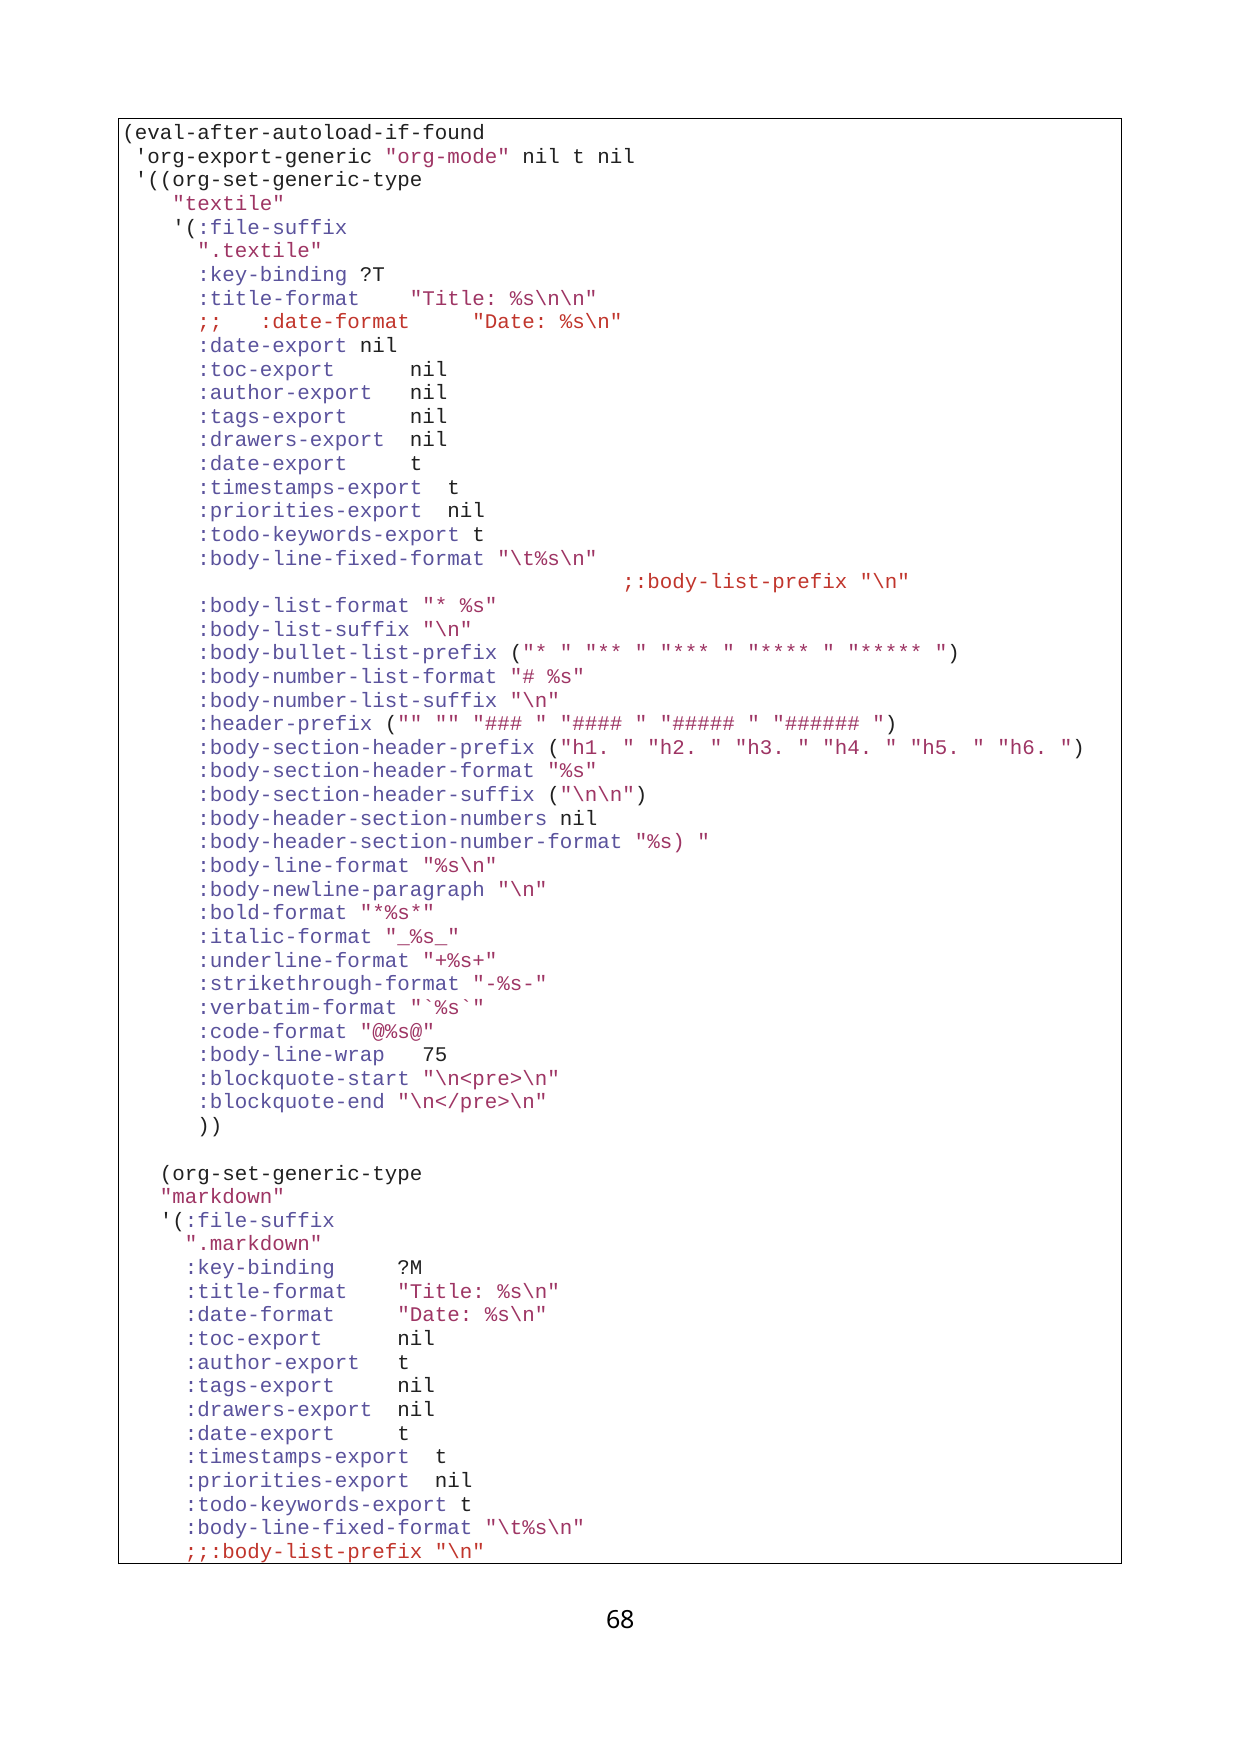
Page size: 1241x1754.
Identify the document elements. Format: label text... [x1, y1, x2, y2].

text ".textile" [119, 236, 1121, 260]
text :key-binding ?M [119, 1253, 1121, 1277]
text :underline-format "+%s+" [119, 946, 1121, 969]
text :strikethrough-format "-%s-" [119, 969, 1121, 993]
text :body-section-header-format "%s" [119, 757, 1121, 780]
text :verbatim-format "`%s`" [119, 993, 1121, 1017]
text (eval-after-autoload-if-found [119, 119, 1121, 142]
text :blockquote-start "\n<pre>\n" [119, 1064, 1121, 1088]
text :priorities-export nil [119, 1466, 1121, 1489]
text :todo-keywords-export t [119, 1489, 1121, 1513]
text :header-prefix ("" "" "### " "#### " "##### " "###### ") [119, 709, 1121, 733]
text ".markdown" [119, 1229, 1121, 1253]
text :date-export nil [119, 331, 1121, 354]
text :body-newline-paragraph "\n" [119, 875, 1121, 898]
text :drawers-export nil [119, 426, 1121, 449]
text )) [119, 1111, 1121, 1135]
text :toc-export nil [119, 1324, 1121, 1348]
text "markdown" [119, 1182, 1121, 1206]
text :body-list-suffix "\n" [119, 615, 1121, 638]
text '((org-set-generic-type [119, 165, 1121, 189]
text :body-list-format "* %s" [119, 591, 1121, 615]
text :bold-format "*%s*" [119, 898, 1121, 922]
text :body-header-section-numbers nil [119, 804, 1121, 827]
text :body-line-format "%s\n" [119, 851, 1121, 875]
text :title-format "Title: %s\n" [119, 1277, 1121, 1300]
text :body-line-wrap 75 [119, 1040, 1121, 1064]
text :key-binding ?T [119, 260, 1121, 284]
text :body-number-list-suffix "\n" [119, 686, 1121, 709]
text :tags-export nil [119, 402, 1121, 426]
text :timestamps-export t [119, 1442, 1121, 1466]
text :date-export t [119, 449, 1121, 473]
text ;:body-list-prefix "\n" [119, 567, 1121, 591]
text :body-line-fixed-format "\t%s\n" [119, 544, 1121, 567]
text :body-section-header-suffix ("\n\n") [119, 780, 1121, 804]
text :body-line-fixed-format "\t%s\n" [119, 1513, 1121, 1537]
text ;; :date-format "Date: %s\n" [119, 307, 1121, 331]
text :italic-format "_%s_" [119, 922, 1121, 946]
text ;;:body-list-prefix "\n" [119, 1537, 1121, 1563]
text :timestamps-export t [119, 473, 1121, 496]
text :code-format "@%s@" [119, 1017, 1121, 1040]
text :todo-keywords-export t [119, 520, 1121, 544]
text 'org-export-generic "org-mode" nil t nil [119, 142, 1121, 165]
text :body-number-list-format "# %s" [119, 662, 1121, 686]
text :body-header-section-number-format "%s) " [119, 827, 1121, 851]
text :date-export t [119, 1419, 1121, 1442]
text :title-format "Title: %s\n\n" [119, 284, 1121, 307]
text '(:file-suffix [119, 1206, 1121, 1229]
text :toc-export nil [119, 354, 1121, 378]
text :drawers-export nil [119, 1395, 1121, 1419]
text :priorities-export nil [119, 496, 1121, 520]
text '(:file-suffix [119, 213, 1121, 236]
text :blockquote-end "\n</pre>\n" [119, 1088, 1121, 1111]
text :body-bullet-list-prefix ("* " "** " "*** " "**** " "***** ") [119, 638, 1121, 662]
text :body-section-header-prefix ("h1. " "h2. " "h3. " "h4. " "h5. " "h6. ") [119, 733, 1121, 757]
text :author-export nil [119, 378, 1121, 402]
text :tags-export nil [119, 1371, 1121, 1395]
text :date-format "Date: %s\n" [119, 1300, 1121, 1324]
text "textile" [119, 189, 1121, 213]
text (org-set-generic-type [119, 1158, 1121, 1182]
text :author-export t [119, 1348, 1121, 1371]
